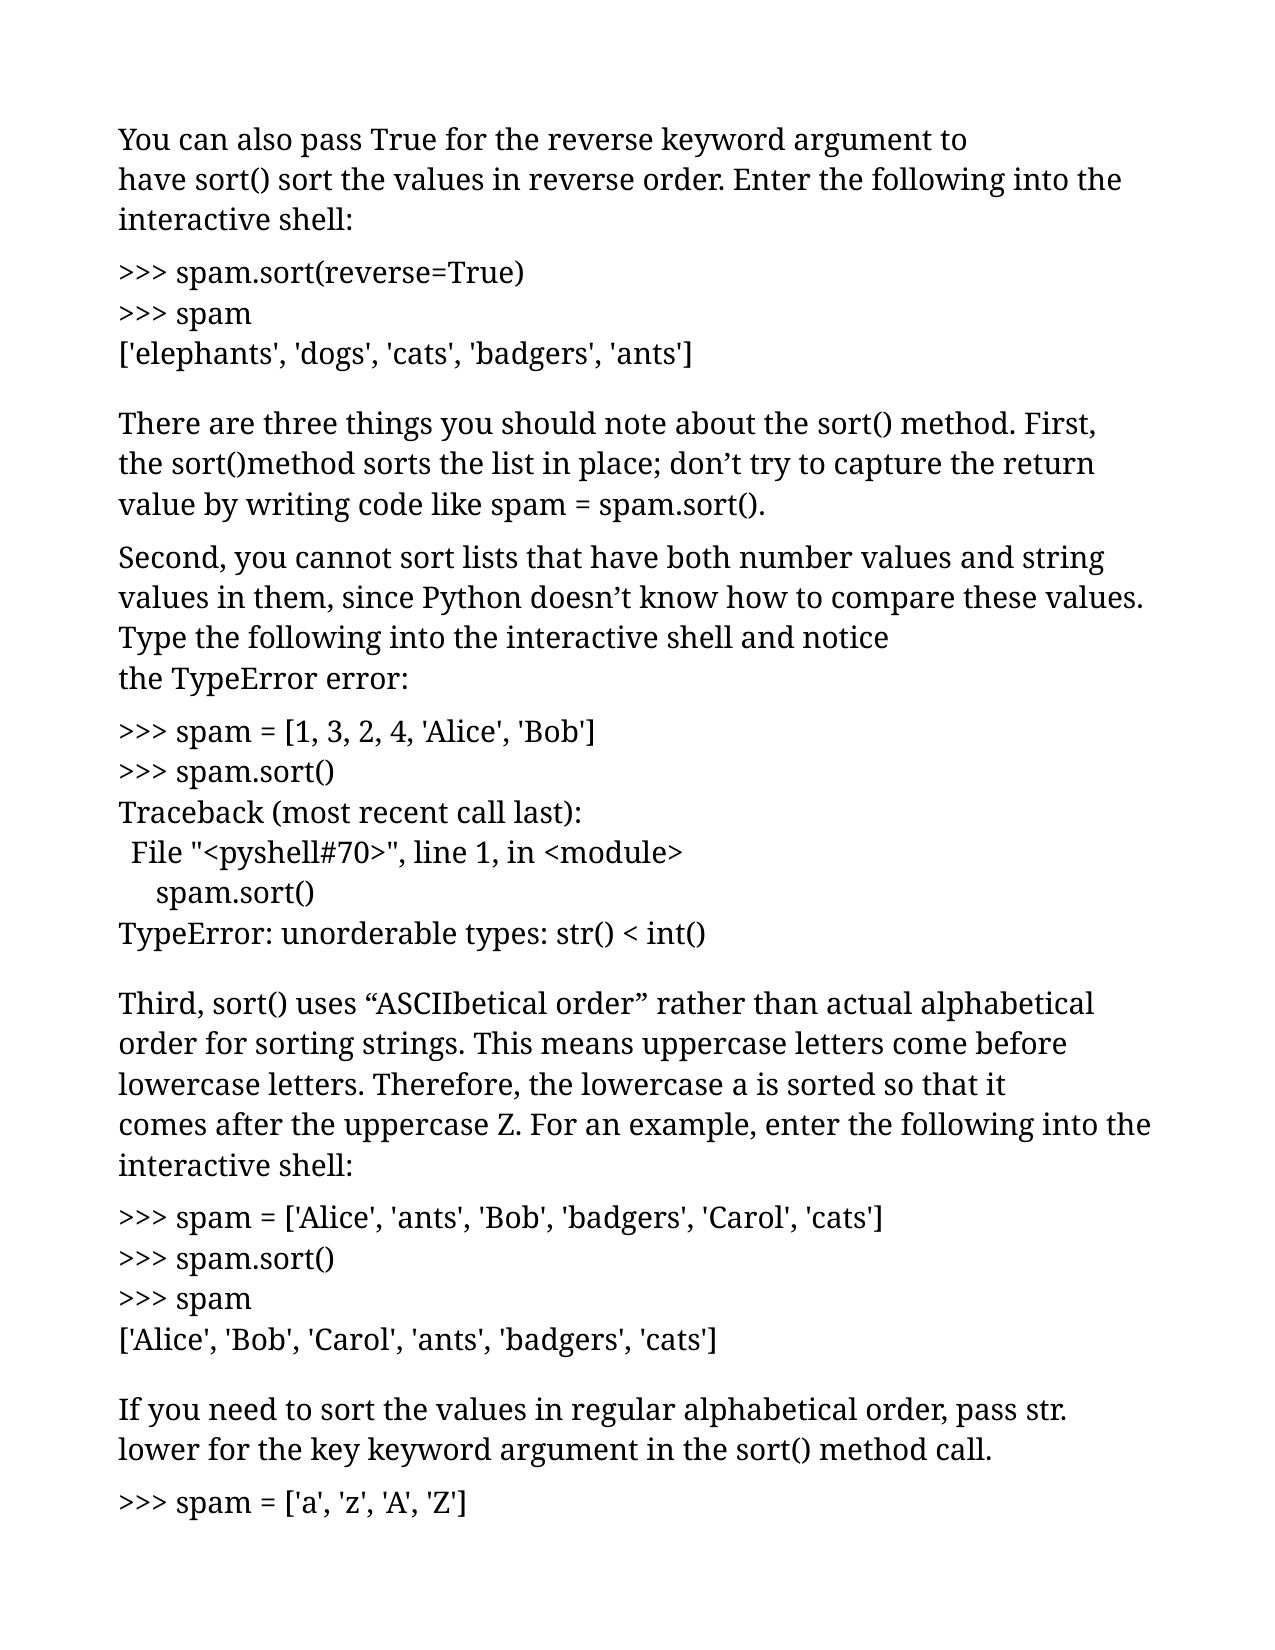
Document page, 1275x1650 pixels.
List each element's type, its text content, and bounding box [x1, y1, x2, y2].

text TypeError: unorderable types: str() < int() [118, 913, 1157, 953]
text >>> spam [118, 292, 1157, 333]
text If you need to sort the values in regular alphabetical order, pass str. lower for the key keyword argument in the sort() method call. [118, 1388, 1157, 1469]
text You can also pass True for the reverse keyword argument to have sort() sort the values in reverse order. Enter the following into the interactive shell: [118, 118, 1157, 239]
text There are three things you should note about the sort() method. First, the sort()method sorts the list in place; don’t try to capture the return value by writing code like spam = spam.sort(). [118, 403, 1157, 524]
text >>> spam.sort() [118, 1237, 1157, 1278]
text Third, sort() uses “ASCIIbetical order” rather than actual alphabetical order for sorting strings. This means uppercase letters come before lowercase letters. Therefore, the lowercase a is sorted so that it comes after the uppercase Z. For an example, enter the following into the interactive shell: [118, 982, 1157, 1184]
text >>> spam.sort() [118, 751, 1157, 791]
text >>> spam = ['a', 'z', 'A', 'Z'] [118, 1482, 1157, 1522]
text spam.sort() [118, 872, 1157, 913]
text ['Alice', 'Bob', 'Carol', 'ants', 'badgers', 'cats'] [118, 1318, 1157, 1359]
text ['elephants', 'dogs', 'cats', 'badgers', 'ants'] [118, 333, 1157, 373]
text >>> spam [118, 1278, 1157, 1318]
text >>> spam = [1, 3, 2, 4, 'Alice', 'Bob'] [118, 711, 1157, 751]
text Traceback (most recent call last): [118, 791, 1157, 832]
text >>> spam.sort(reverse=True) [118, 252, 1157, 292]
text Second, you cannot sort lists that have both number values and string values in them, since Python doesn’t know how to compare these values. Type the following into the interactive shell and notice the TypeError error: [118, 536, 1157, 698]
text >>> spam = ['Alice', 'ants', 'Bob', 'badgers', 'Carol', 'cats'] [118, 1197, 1157, 1237]
text File "<pyshell#70>", line 1, in <module> [118, 832, 1157, 872]
